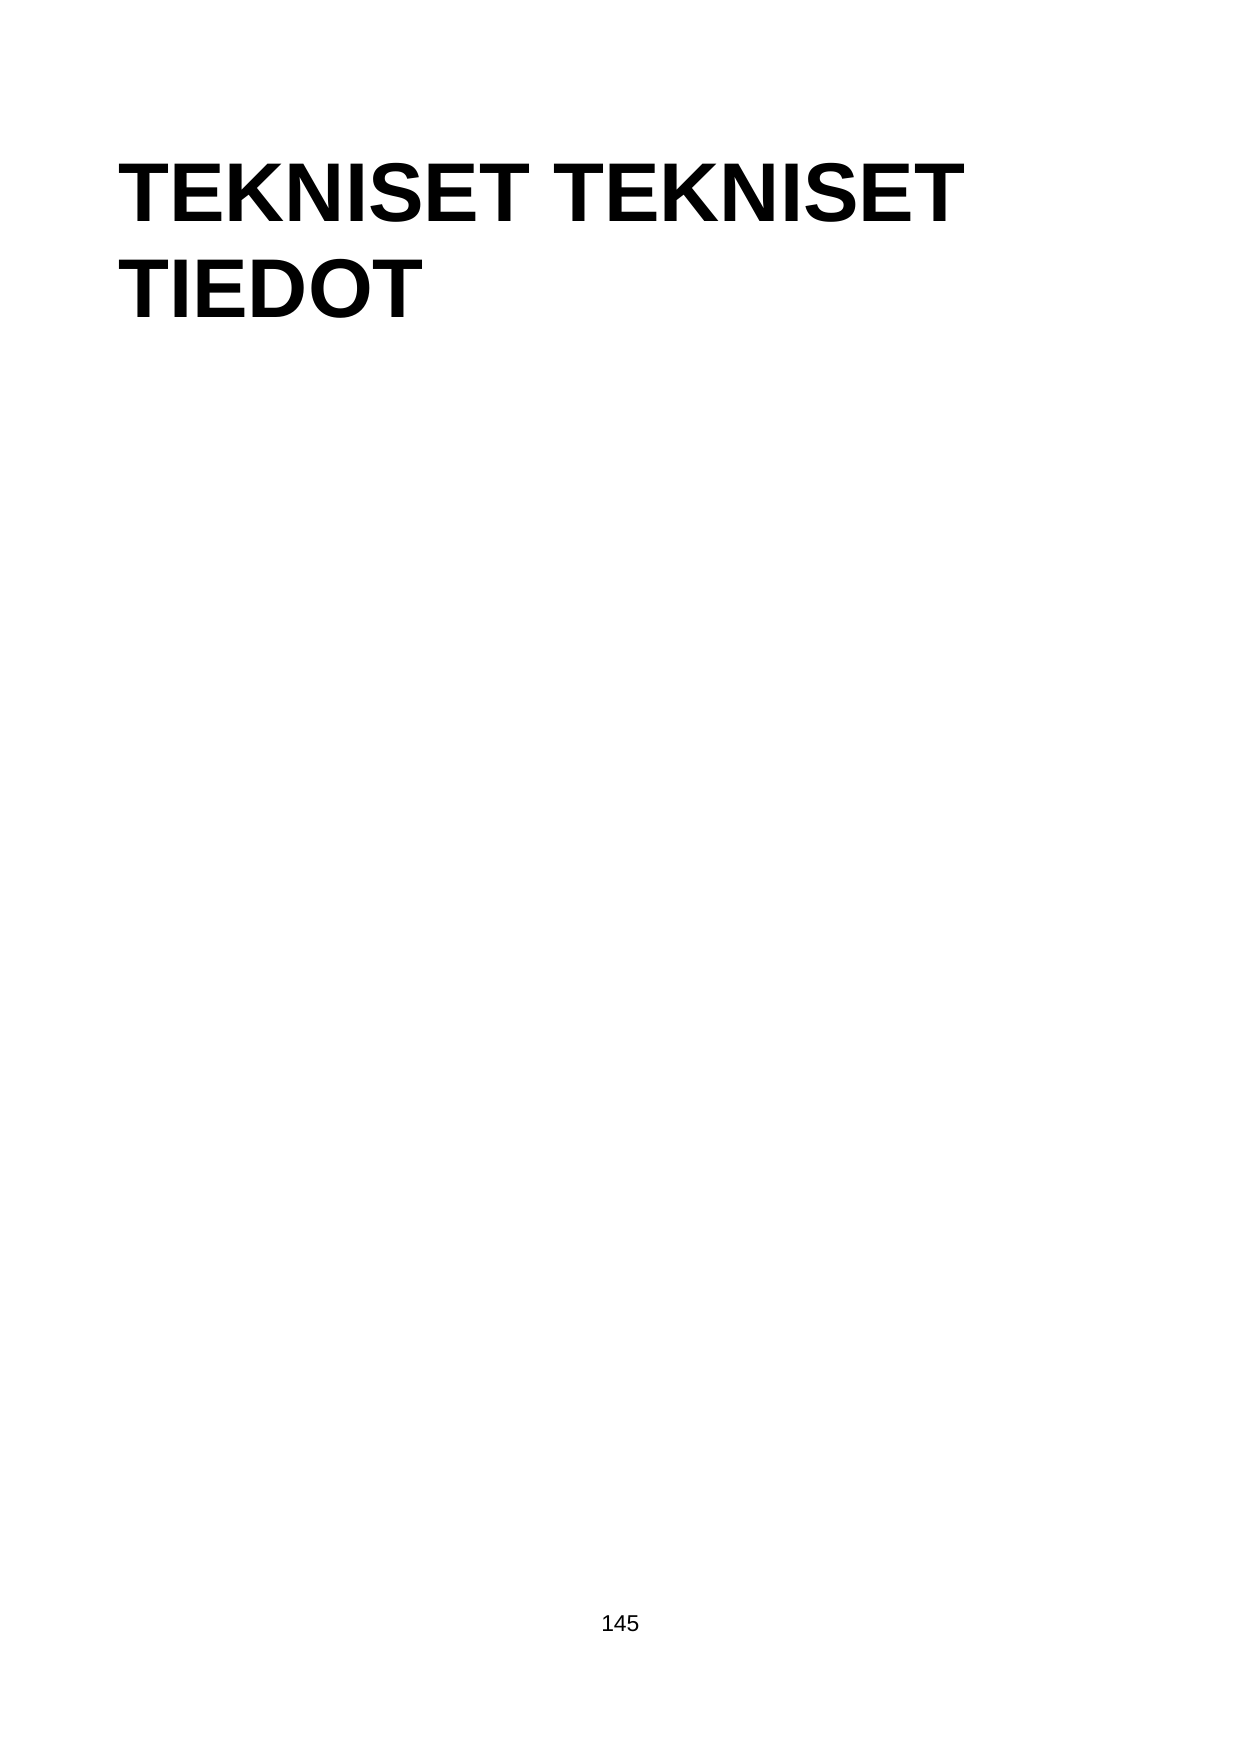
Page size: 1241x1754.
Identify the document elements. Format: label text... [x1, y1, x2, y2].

text TEKNISET TEKNISET TIEDOT [118, 143, 1122, 335]
